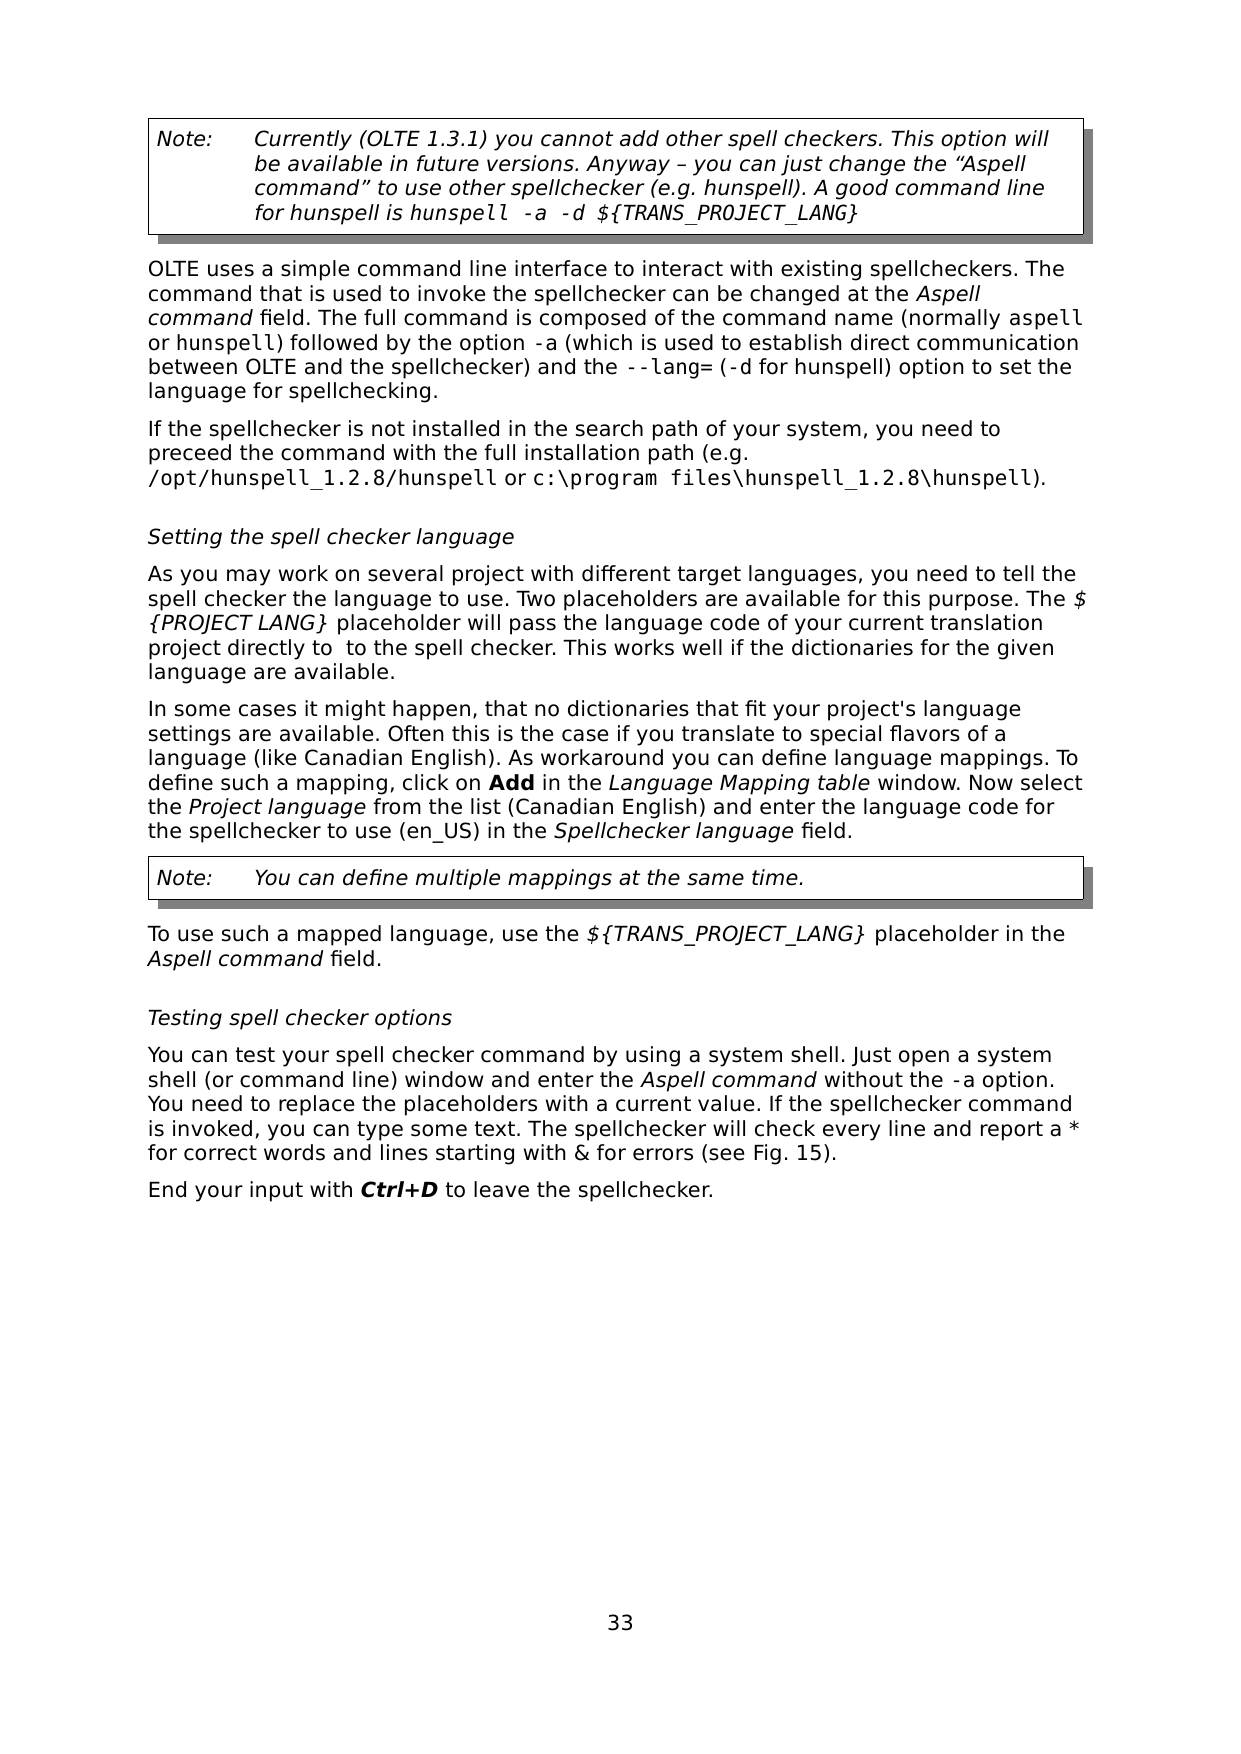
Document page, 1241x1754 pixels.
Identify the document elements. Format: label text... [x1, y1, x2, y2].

text Setting the spell checker language [148, 525, 1093, 550]
text In some cases it might happen, that no dictionaries that fit your project's language settings are available. Often this is the case if you translate to special flavors of a language (like Canadian English). As workaround you can define language mappings. To define such a mapping, click on Add in the Language Mapping table window. Now select the Project language from the list (Canadian English) and enter the language code for the spellchecker to use (en_US) in the Spellchecker language field. [148, 697, 1093, 844]
text OLTE uses a simple command line interface to interact with existing spellcheckers. The command that is used to invoke the spellchecker can be changed at the Aspell command field. The full command is composed of the command name (normally aspell or hunspell) followed by the option -a (which is used to establish direct communication between OLTE and the spellchecker) and the --lang= (-d for hunspell) option to set the language for spellchecking. [148, 257, 1093, 404]
text You can test your spell checker command by using a system shell. Just open a system shell (or command line) window and enter the Aspell command without the -a option. You need to replace the placeholders with a current value. If the spellchecker command is invoked, you can type some text. The spellchecker will check every line and report a * for correct words and lines starting with & for errors (see Fig. 15). [148, 1043, 1093, 1166]
text If the spellchecker is not installed in the search path of your system, you need to preceed the command with the full installation path (e.g. /opt/hunspell_1.2.8/hunspell or c:\program files\hunspell_1.2.8\hunspell). [148, 416, 1093, 490]
text Testing spell checker options [148, 1006, 1093, 1031]
text To use such a mapped language, use the ${TRANS_PROJECT_LANG} placeholder in the Aspell command field. [148, 922, 1093, 971]
list You can define multiple mappings at the same time. [149, 857, 1082, 899]
text As you may work on several project with different target languages, you need to tell the spell checker the language to use. Two placeholders are available for this purpose. The ${PROJECT LANG} placeholder will pass the language code of your current translation project directly to to the spell checker. This works well if the dictionaries for the given language are available. [148, 562, 1093, 684]
text End your input with Ctrl+D to leave the spellchecker. [148, 1178, 1093, 1203]
list Currently (OLTE 1.3.1) you cannot add other spell checkers. This option will be available in future versions. Anyway – you can just change the “Aspell command” to use other spellchecker (e.g. hunspell). A good command line for hunspell is hunspell -a -d ${TRANS_PROJECT_LANG} [149, 119, 1082, 234]
